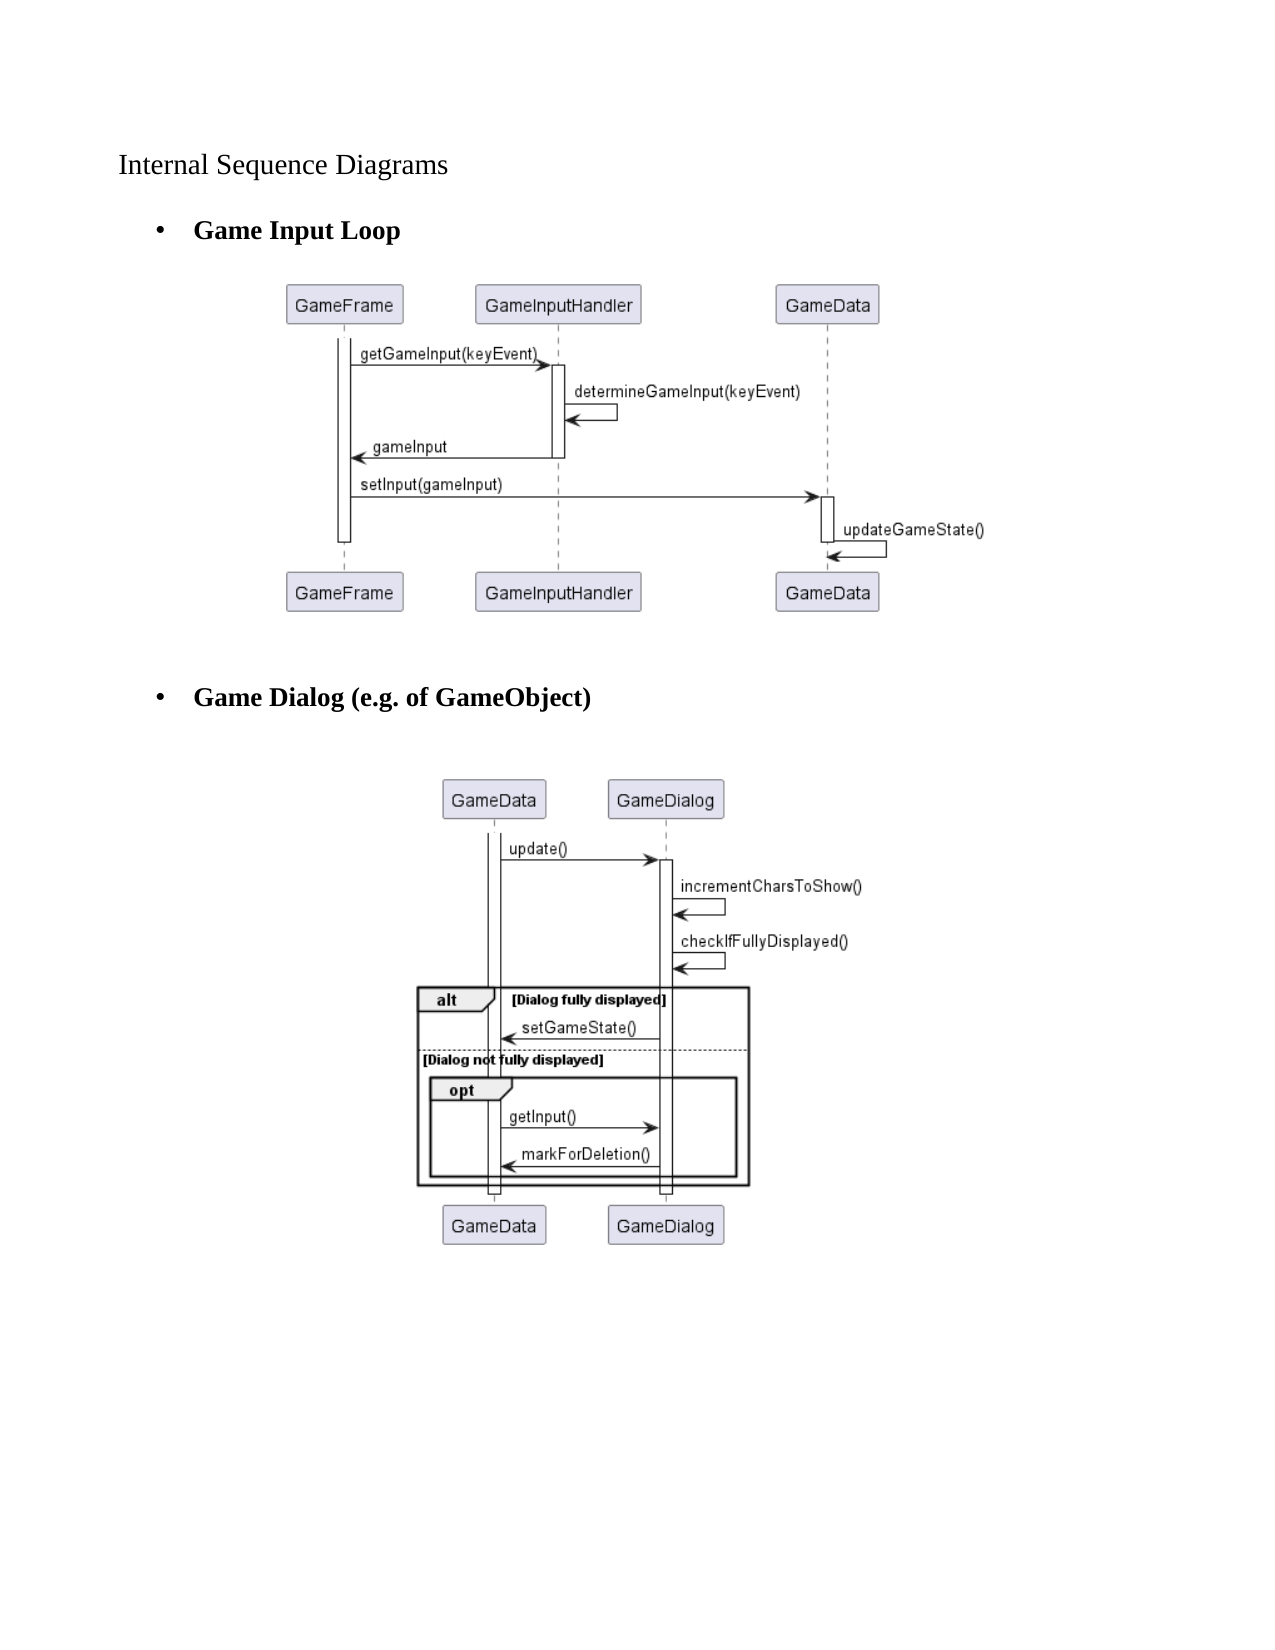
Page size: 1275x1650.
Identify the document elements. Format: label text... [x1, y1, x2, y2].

picture [405, 773, 870, 1250]
list Game Dialog (e.g. of GameObject) [156, 681, 1157, 712]
text Internal Sequence Diagrams [118, 147, 1157, 180]
list Game Input Loop [156, 214, 1157, 307]
picture [280, 278, 991, 617]
